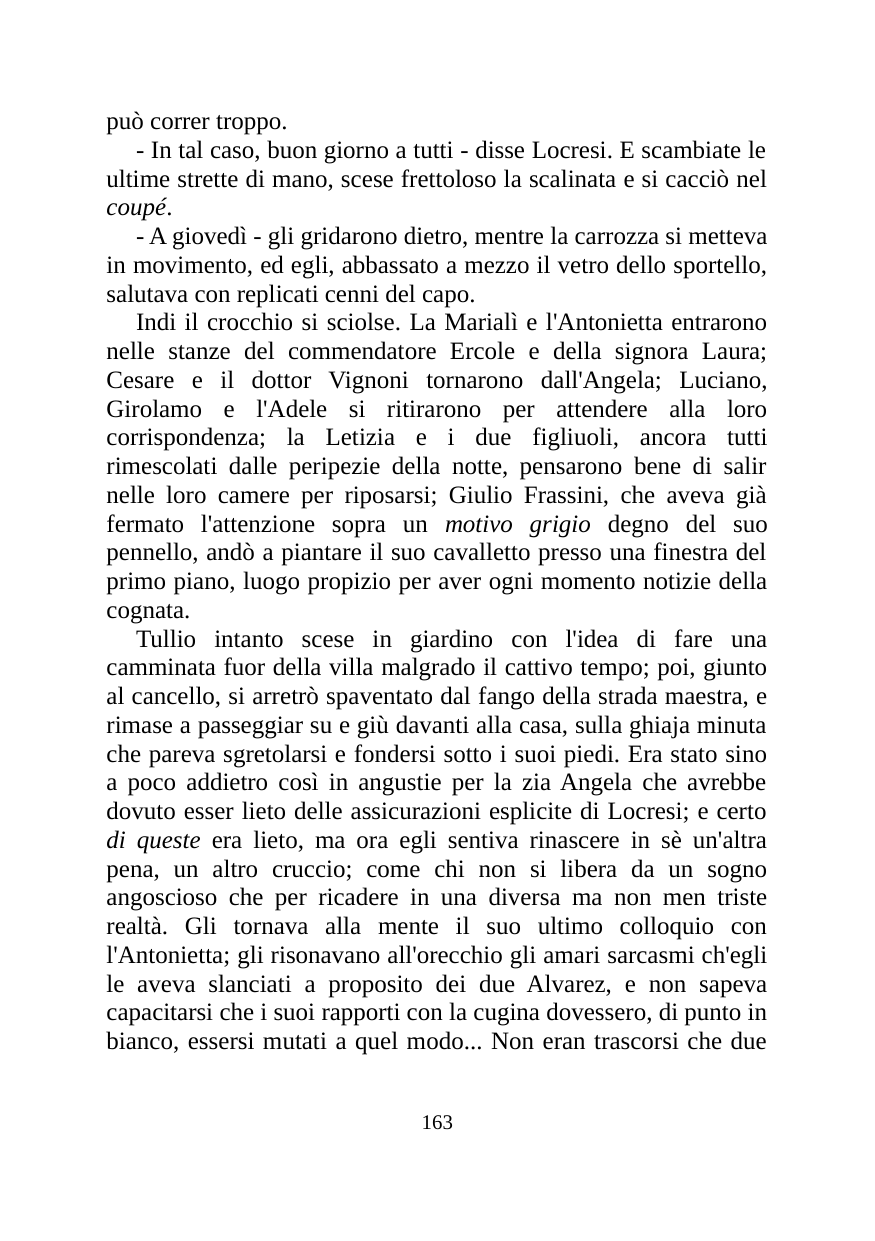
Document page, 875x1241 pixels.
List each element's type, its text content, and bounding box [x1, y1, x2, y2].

text Indi il crocchio si sciolse. La Marialì e l'Antonietta entrarono nelle stanze del commendatore Ercole e della signora Laura; Cesare e il dottor Vignoni tornarono dall'Angela; Luciano, Girolamo e l'Adele si ritirarono per attendere alla loro corrispondenza; la Letizia e i due figliuoli, ancora tutti rimescolati dalle peripezie della notte, pensarono bene di salir nelle loro camere per riposarsi; Giulio Frassini, che aveva già fermato l'attenzione sopra un motivo grigio degno del suo pennello, andò a piantare il suo cavalletto presso una finestra del primo piano, luogo propizio per aver ogni momento notizie della cognata. [106, 307, 768, 624]
text può correr troppo. [106, 106, 768, 135]
text Tullio intanto scese in giardino con l'idea di fare una camminata fuor della villa malgrado il cattivo tempo; poi, giunto al cancello, si arretrò spaventato dal fango della strada maestra, e rimase a passeggiar su e giù davanti alla casa, sulla ghiaja minuta che pareva sgretolarsi e fondersi sotto i suoi piedi. Era stato sino a poco addietro così in angustie per la zia Angela che avrebbe dovuto esser lieto delle assicurazioni esplicite di Locresi; e certo di queste era lieto, ma ora egli sentiva rinascere in sè un'altra pena, un altro cruccio; come chi non si libera da un sogno angoscioso che per ricadere in una diversa ma non men triste realtà. Gli tornava alla mente il suo ultimo colloquio con l'Antonietta; gli risonavano all'orecchio gli amari sarcasmi ch'egli le aveva slanciati a proposito dei due Alvarez, e non sapeva capacitarsi che i suoi rapporti con la cugina dovessero, di punto in bianco, essersi mutati a quel modo... Non eran trascorsi che due [106, 624, 768, 1055]
text - In tal caso, buon giorno a tutti - disse Locresi. E scambiate le ultime strette di mano, scese frettoloso la scalinata e si cacciò nel coupé. [106, 135, 768, 221]
text - A giovedì - gli gridarono dietro, mentre la carrozza si metteva in movimento, ed egli, abbassato a mezzo il vetro dello sportello, salutava con replicati cenni del capo. [106, 221, 768, 307]
